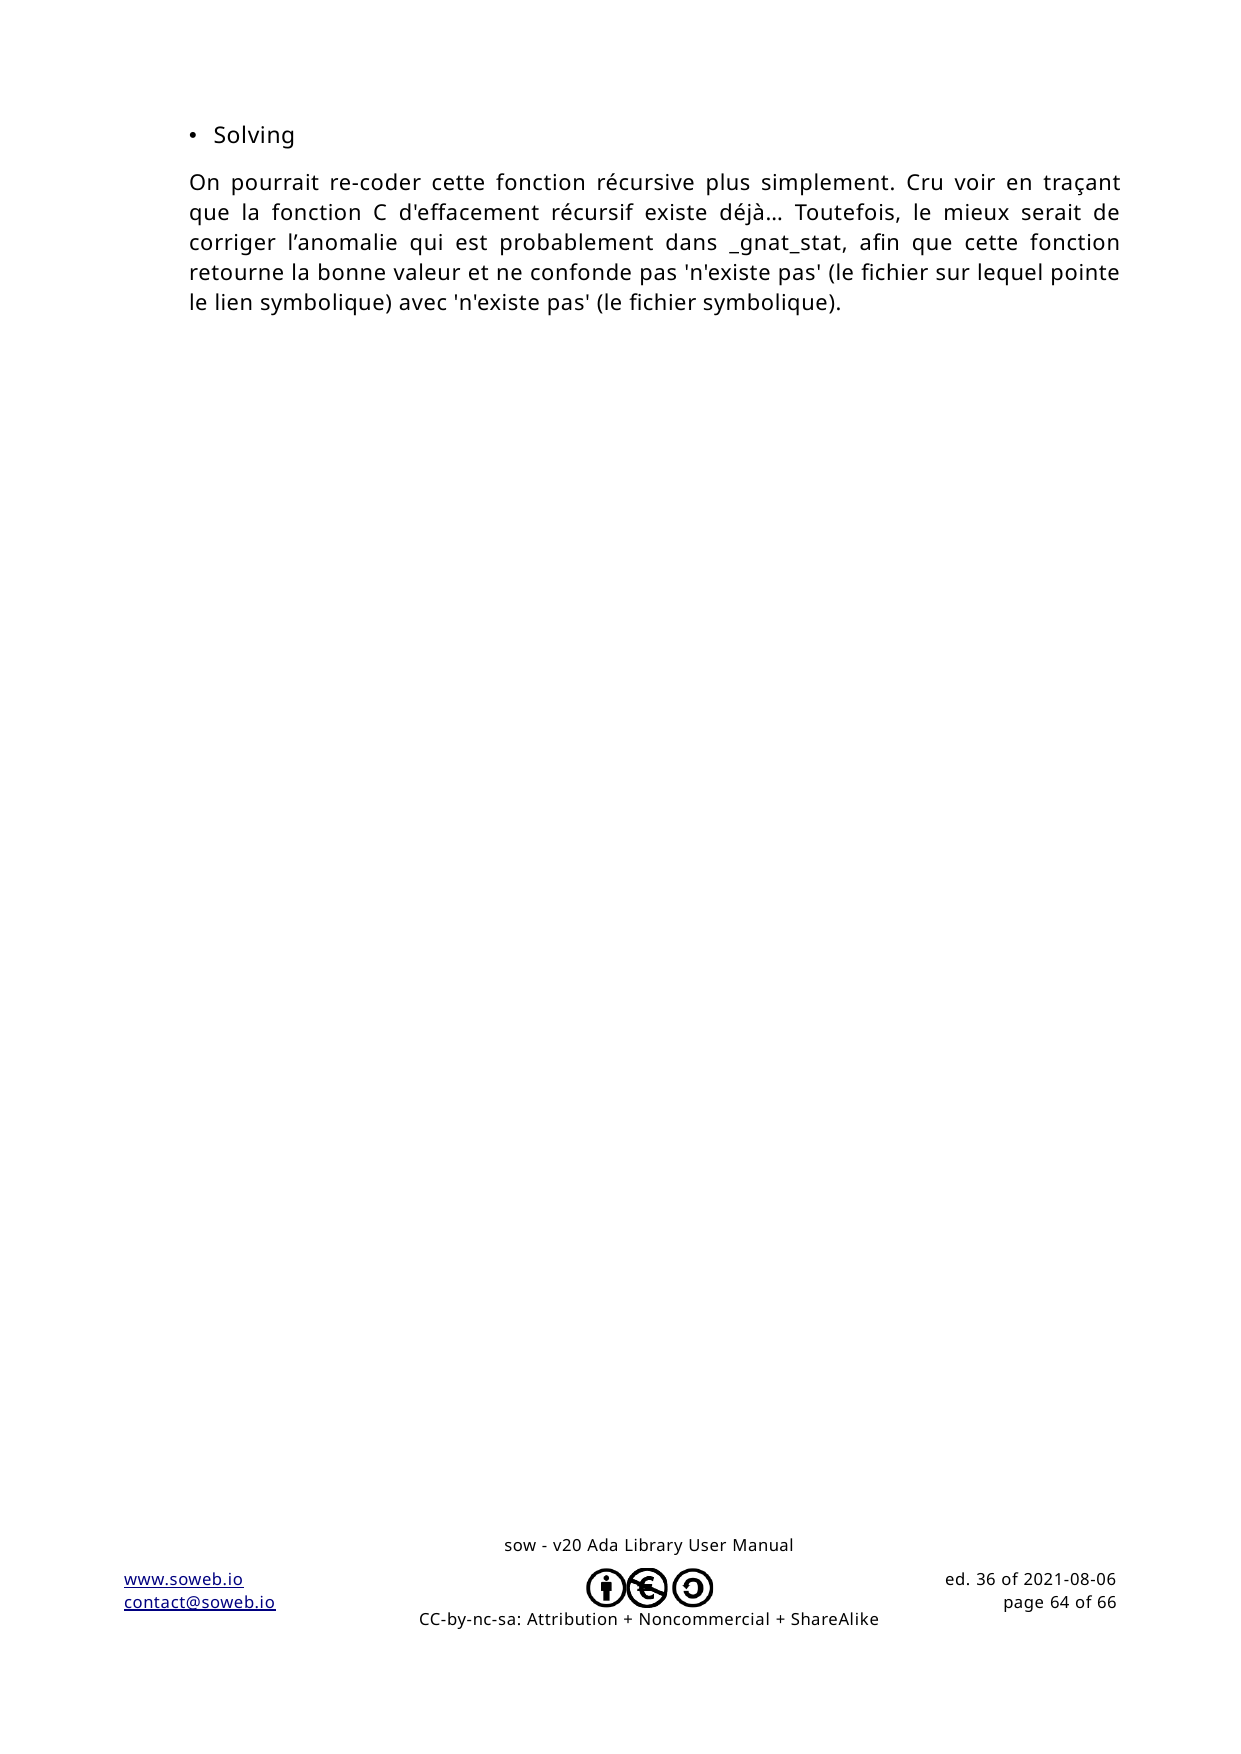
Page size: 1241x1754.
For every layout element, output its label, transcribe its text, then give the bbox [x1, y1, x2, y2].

picture [672, 1568, 714, 1608]
text On pourrait re-coder cette fonction récursive plus simplement. Cru voir en traçant que la fonction C d'effacement récursif existe déjà… Toutefois, le mieux serait de corriger l’anomalie qui est probablement dans _gnat_stat, afin que cette fonction retourne la bonne valeur et ne confonde pas 'n'existe pas' (le fichier sur lequel pointe le lien symbolique) avec 'n'existe pas' (le fichier symbolique). [189, 167, 1122, 317]
picture [585, 1568, 668, 1608]
subtitle Solving [189, 118, 1122, 149]
